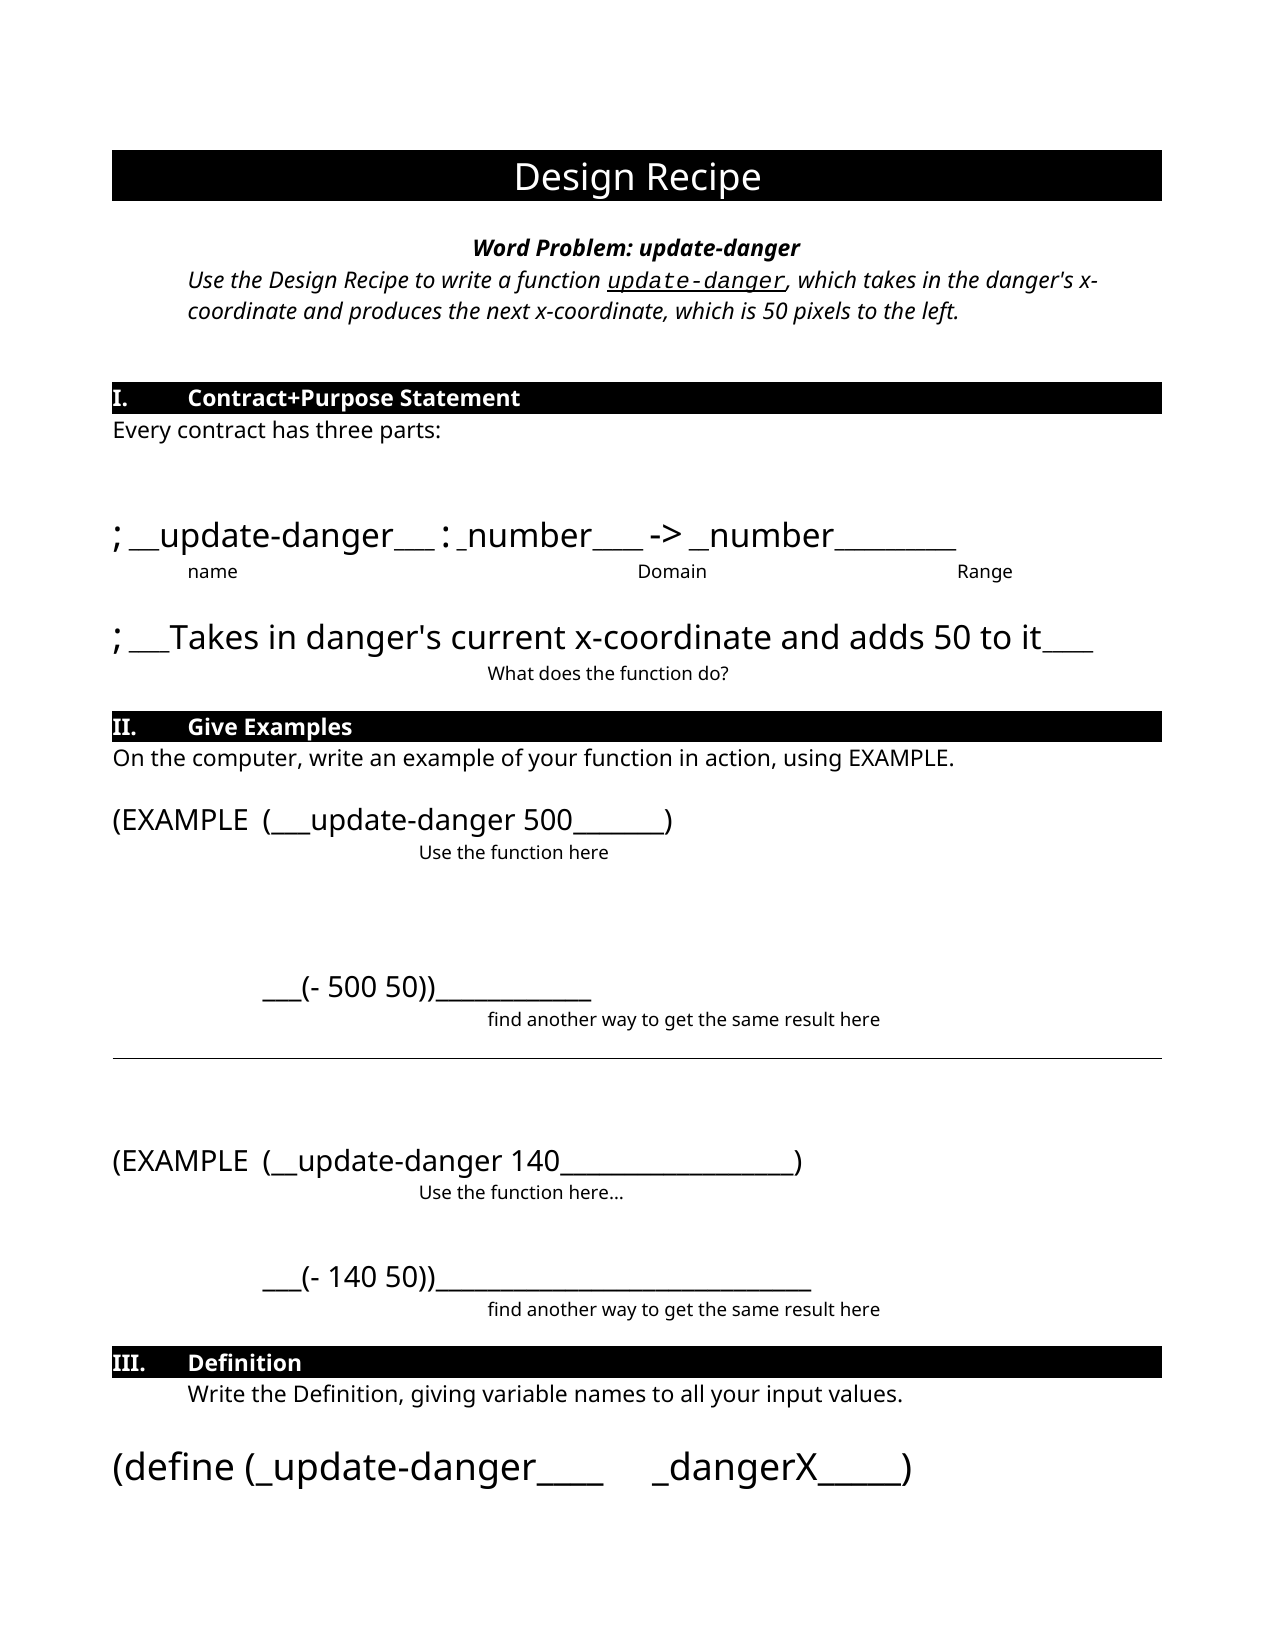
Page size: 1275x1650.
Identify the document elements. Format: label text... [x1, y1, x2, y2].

subtitle Definition [112, 1346, 1162, 1378]
list Use the Design Recipe to write a function update-danger, which takes in the danger's x-coordinate and produces the next x-coordinate, which is 50 pixels to the left. [150, 263, 1162, 357]
text ; ___update-danger____ : _number_____ -> __number____________ [112, 507, 1162, 558]
text name Domain Range [112, 558, 1162, 584]
subtitle Contract+Purpose Statement [112, 382, 1162, 414]
text ___(- 500 50))____________ [187, 967, 1162, 1006]
text Word Problem: update-danger [112, 232, 1162, 263]
text Use the function here [337, 839, 1162, 865]
text ; ____Takes in danger's current x-coordinate and adds 50 to it_____ [112, 609, 1162, 661]
text find another way to get the same result here [487, 1296, 1162, 1321]
text Use the function here… [337, 1180, 1162, 1205]
subtitle Give Examples [112, 711, 1162, 742]
text Every contract has three parts: [112, 414, 1162, 445]
subtitle Design Recipe [112, 150, 1162, 201]
text (EXAMPLE (___update-danger 500_______) [112, 799, 1162, 839]
list Write the Definition, giving variable names to all your input values. [150, 1378, 1162, 1409]
text (define (_update-danger____ _dangerX_____) [112, 1440, 1162, 1491]
text find another way to get the same result here [487, 1006, 1162, 1032]
text On the computer, write an example of your function in action, using EXAMPLE. [112, 742, 1162, 773]
text What does the function do? [112, 661, 1162, 686]
text (EXAMPLE (__update-danger 140__________________) [112, 1140, 1162, 1180]
text ___(- 140 50))_____________________________ [187, 1256, 1162, 1296]
